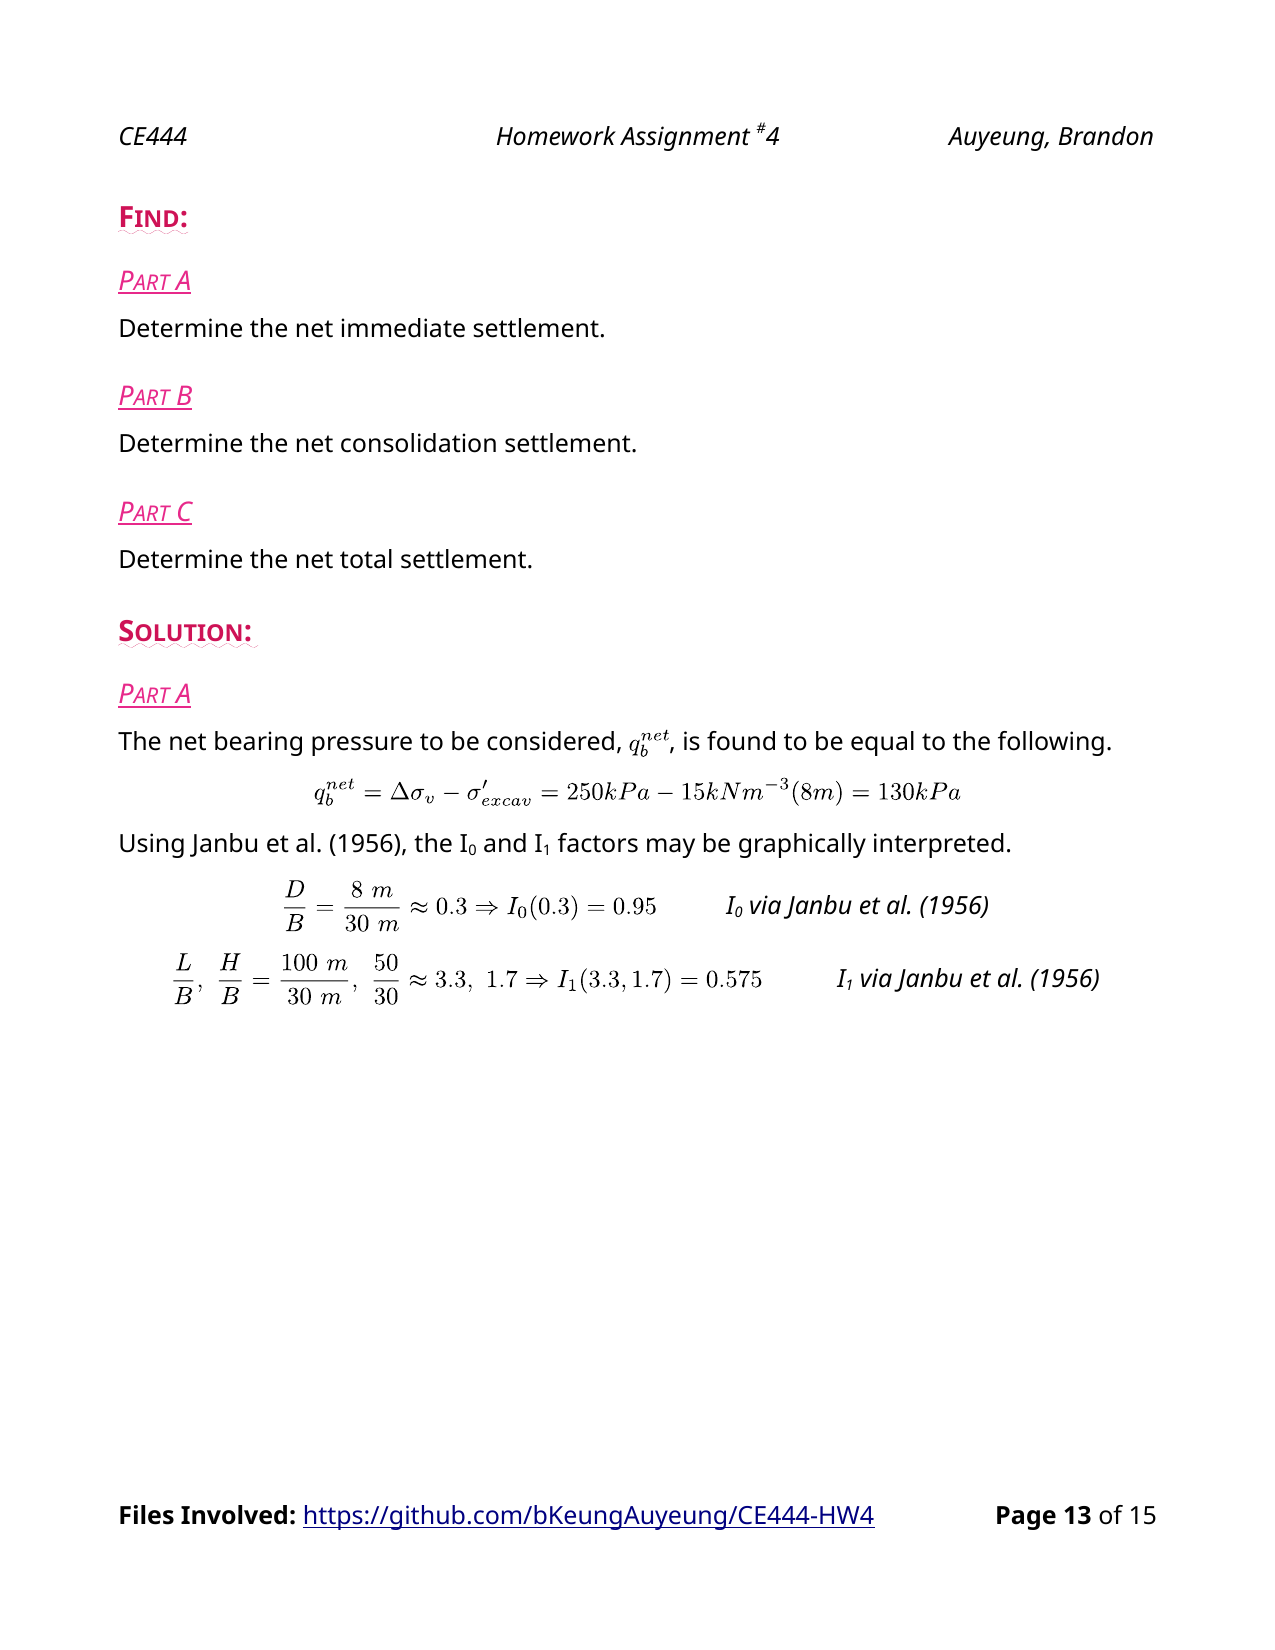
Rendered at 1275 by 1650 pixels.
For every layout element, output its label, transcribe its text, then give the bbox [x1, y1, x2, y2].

text Determine the net immediate settlement. [118, 310, 1157, 344]
text Using Janbu et al. (1956), the I0 and I1 factors may be graphically interpreted. [118, 826, 1157, 860]
subtitle Part B [118, 377, 1157, 413]
text Determine the net consolidation settlement. [118, 426, 1157, 460]
subtitle Solution: [118, 610, 1157, 649]
text I0 via Janbu et al. (1956) [118, 879, 1157, 933]
subtitle Find: [118, 196, 1157, 236]
text Determine the net total settlement. [118, 542, 1157, 576]
text I1 via Janbu et al. (1956) [118, 952, 1157, 1006]
subtitle Part A [118, 674, 1157, 711]
subtitle Part A [118, 261, 1157, 298]
subtitle Part C [118, 492, 1157, 529]
text The net bearing pressure to be considered, ​, is found to be equal to the following. [118, 724, 1157, 758]
